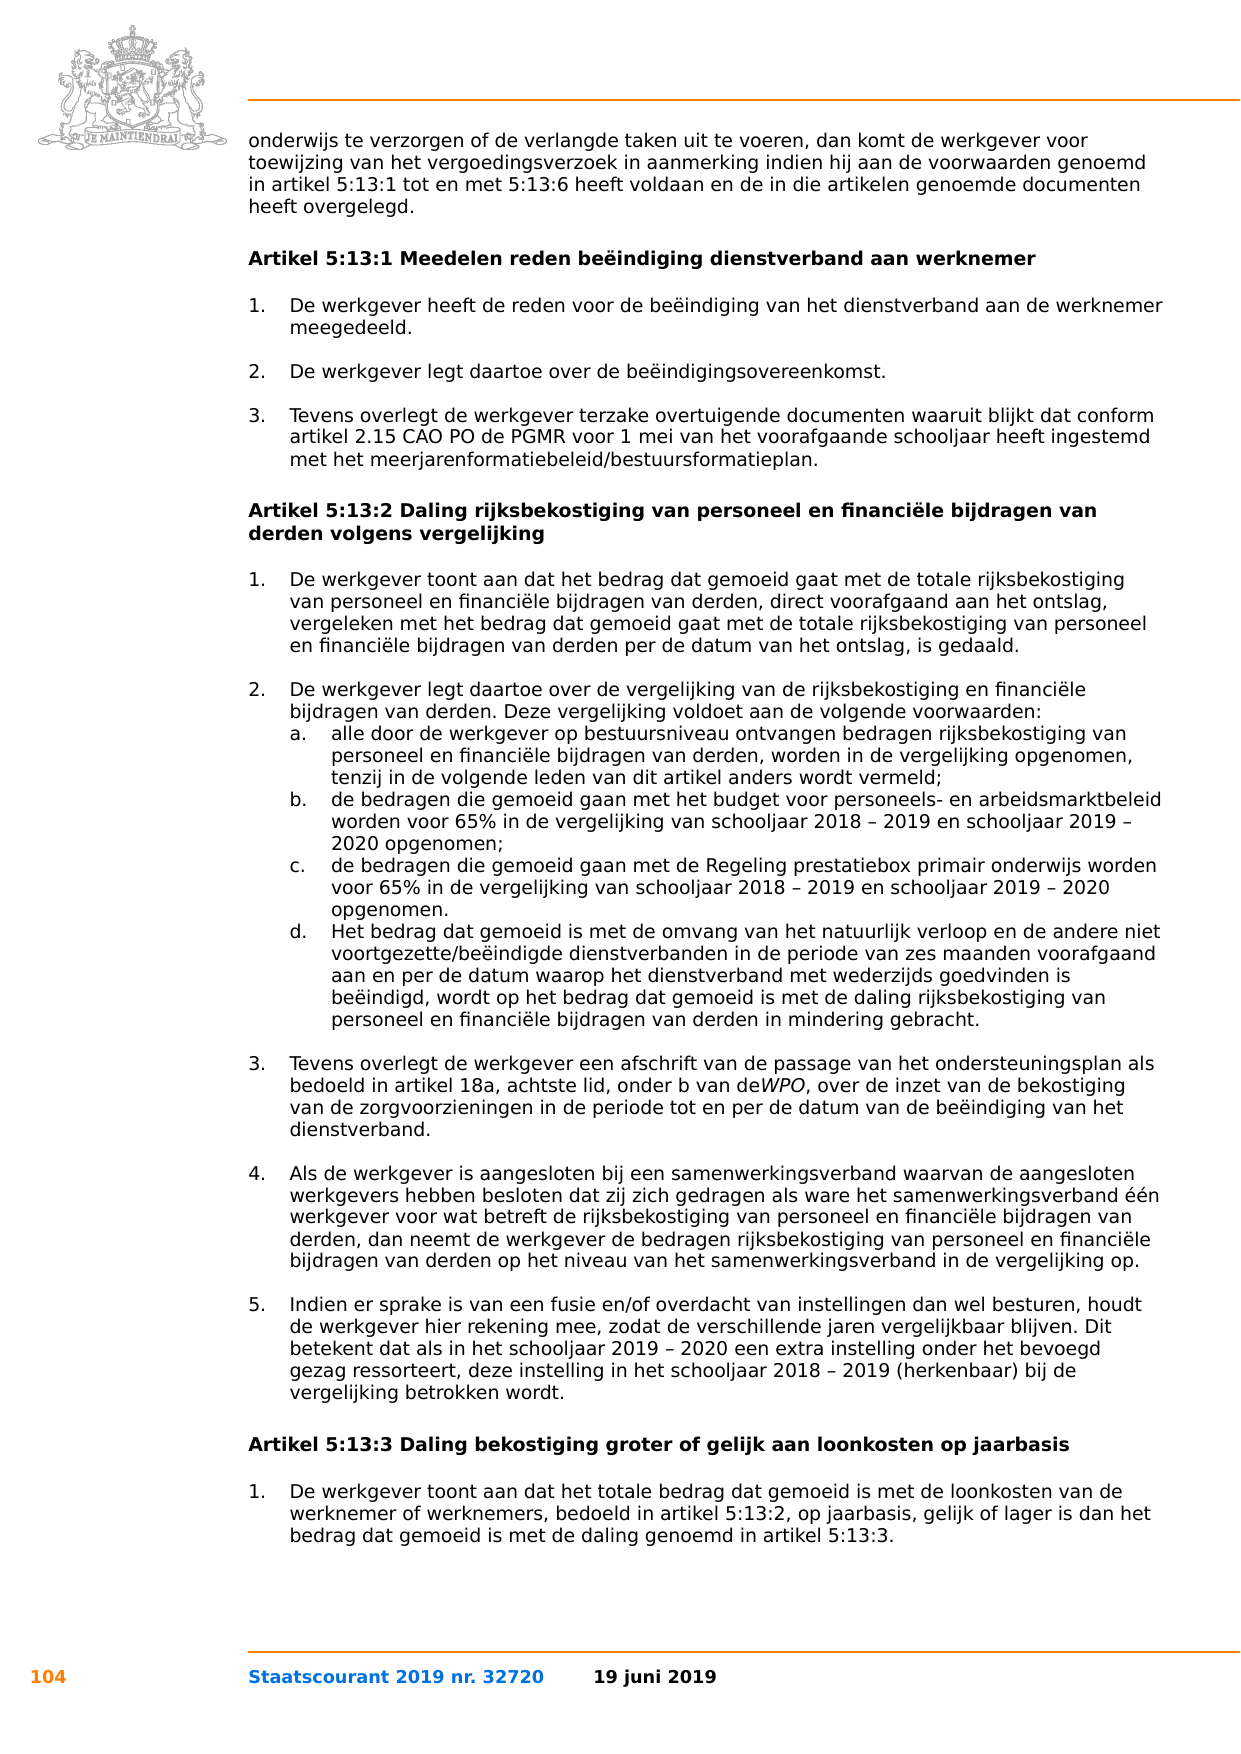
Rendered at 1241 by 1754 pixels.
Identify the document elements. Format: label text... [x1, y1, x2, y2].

text b. de bedragen die gemoeid gaan met het budget voor personeels- en arbeidsmarktbeleid worden voor 65% in de vergelijking van schooljaar 2018 – 2019 en schooljaar 2019 – 2020 opgenomen; [289, 789, 1163, 855]
text 4. Als de werkgever is aangesloten bij een samenwerkingsverband waarvan de aangesloten werkgevers hebben besloten dat zij zich gedragen als ware het samenwerkingsverband één werkgever voor wat betreft de rijksbekostiging van personeel en financiële bijdragen van derden, dan neemt de werkgever de bedragen rijksbekostiging van personeel en financiële bijdragen van derden op het niveau van het samenwerkingsverband in de vergelijking op. [248, 1162, 1163, 1272]
text 1. De werkgever toont aan dat het totale bedrag dat gemoeid is met de loonkosten van de werknemer of werknemers, bedoeld in artikel 5:13:2, op jaarbasis, gelijk of lager is dan het bedrag dat gemoeid is met de daling genoemd in artikel 5:13:3. [248, 1481, 1163, 1547]
picture [38, 25, 227, 150]
text 1. De werkgever toont aan dat het bedrag dat gemoeid gaat met de totale rijksbekostiging van personeel en financiële bijdragen van derden, direct voorafgaand aan het ontslag, vergeleken met het bedrag dat gemoeid gaat met de totale rijksbekostiging van personeel en financiële bijdragen van derden per de datum van het ontslag, is gedaald. [248, 569, 1163, 657]
text d. Het bedrag dat gemoeid is met de omvang van het natuurlijk verloop en de andere niet voortgezette/beëindigde dienstverbanden in de periode van zes maanden voorafgaand aan en per de datum waarop het dienstverband met wederzijds goedvinden is beëindigd, wordt op het bedrag dat gemoeid is met de daling rijksbekostiging van personeel en financiële bijdragen van derden in mindering gebracht. [289, 921, 1163, 1031]
text a. alle door de werkgever op bestuursniveau ontvangen bedragen rijksbekostiging van personeel en financiële bijdragen van derden, worden in de vergelijking opgenomen, tenzij in de volgende leden van dit artikel anders wordt vermeld; [289, 723, 1163, 789]
text onderwijs te verzorgen of de verlangde taken uit te voeren, dan komt de werkgever voor toewijzing van het vergoedingsverzoek in aanmerking indien hij aan de voorwaarden genoemd in artikel 5:13:1 tot en met 5:13:6 heeft voldaan en de in die artikelen genoemde documenten heeft overgelegd. [248, 130, 1163, 218]
subtitle Artikel 5:13:2 Daling rijksbekostiging van personeel en financiële bijdragen van derden volgens vergelijking [248, 500, 1163, 544]
text c. de bedragen die gemoeid gaan met de Regeling prestatiebox primair onderwijs worden voor 65% in de vergelijking van schooljaar 2018 – 2019 en schooljaar 2019 – 2020 opgenomen. [289, 855, 1163, 921]
text 1. De werkgever heeft de reden voor de beëindiging van het dienstverband aan de werknemer meegedeeld. [248, 295, 1163, 339]
text 2. De werkgever legt daartoe over de vergelijking van de rijksbekostiging en financiële bijdragen van derden. Deze vergelijking voldoet aan de volgende voorwaarden: [248, 679, 1163, 723]
subtitle Artikel 5:13:1 Meedelen reden beëindiging dienstverband aan werknemer [248, 248, 1163, 270]
text 5. Indien er sprake is van een fusie en/of overdacht van instellingen dan wel besturen, houdt de werkgever hier rekening mee, zodat de verschillende jaren vergelijkbaar blijven. Dit betekent dat als in het schooljaar 2019 – 2020 een extra instelling onder het bevoegd gezag ressorteert, deze instelling in het schooljaar 2018 – 2019 (herkenbaar) bij de vergelijking betrokken wordt. [248, 1294, 1163, 1404]
text 2. De werkgever legt daartoe over de beëindigingsovereenkomst. [248, 361, 1163, 383]
subtitle Artikel 5:13:3 Daling bekostiging groter of gelijk aan loonkosten op jaarbasis [248, 1434, 1163, 1456]
text 3. Tevens overlegt de werkgever terzake overtuigende documenten waaruit blijkt dat conform artikel 2.15 CAO PO de PGMR voor 1 mei van het voorafgaande schooljaar heeft ingestemd met het meerjarenformatiebeleid/bestuursformatieplan. [248, 404, 1163, 470]
text 3. Tevens overlegt de werkgever een afschrift van de passage van het ondersteuningsplan als bedoeld in artikel 18a, achtste lid, onder b van deWPO, over de inzet van de bekostiging van de zorgvoorzieningen in de periode tot en per de datum van de beëindiging van het dienstverband. [248, 1053, 1163, 1141]
